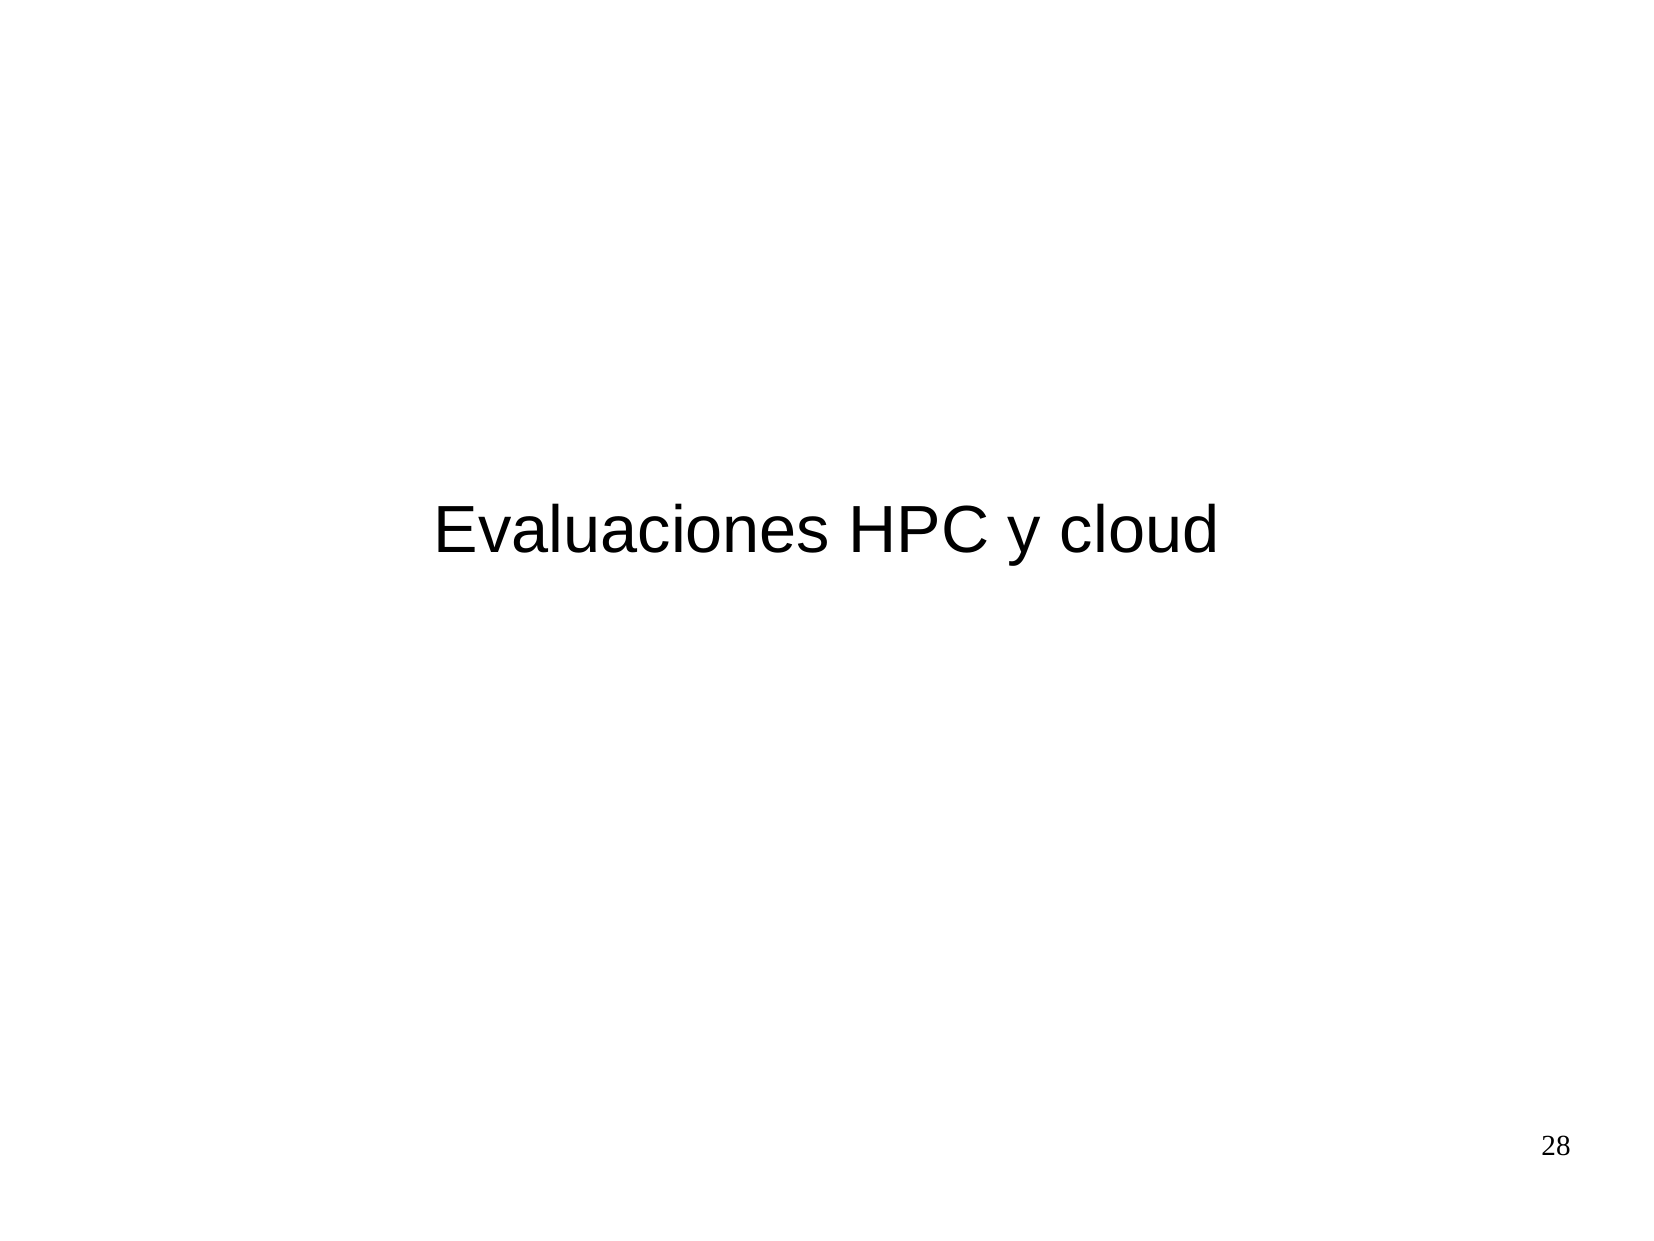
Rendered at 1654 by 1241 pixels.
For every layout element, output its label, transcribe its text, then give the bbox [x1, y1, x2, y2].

subtitle Evaluaciones HPC y cloud [82, 49, 1571, 1010]
